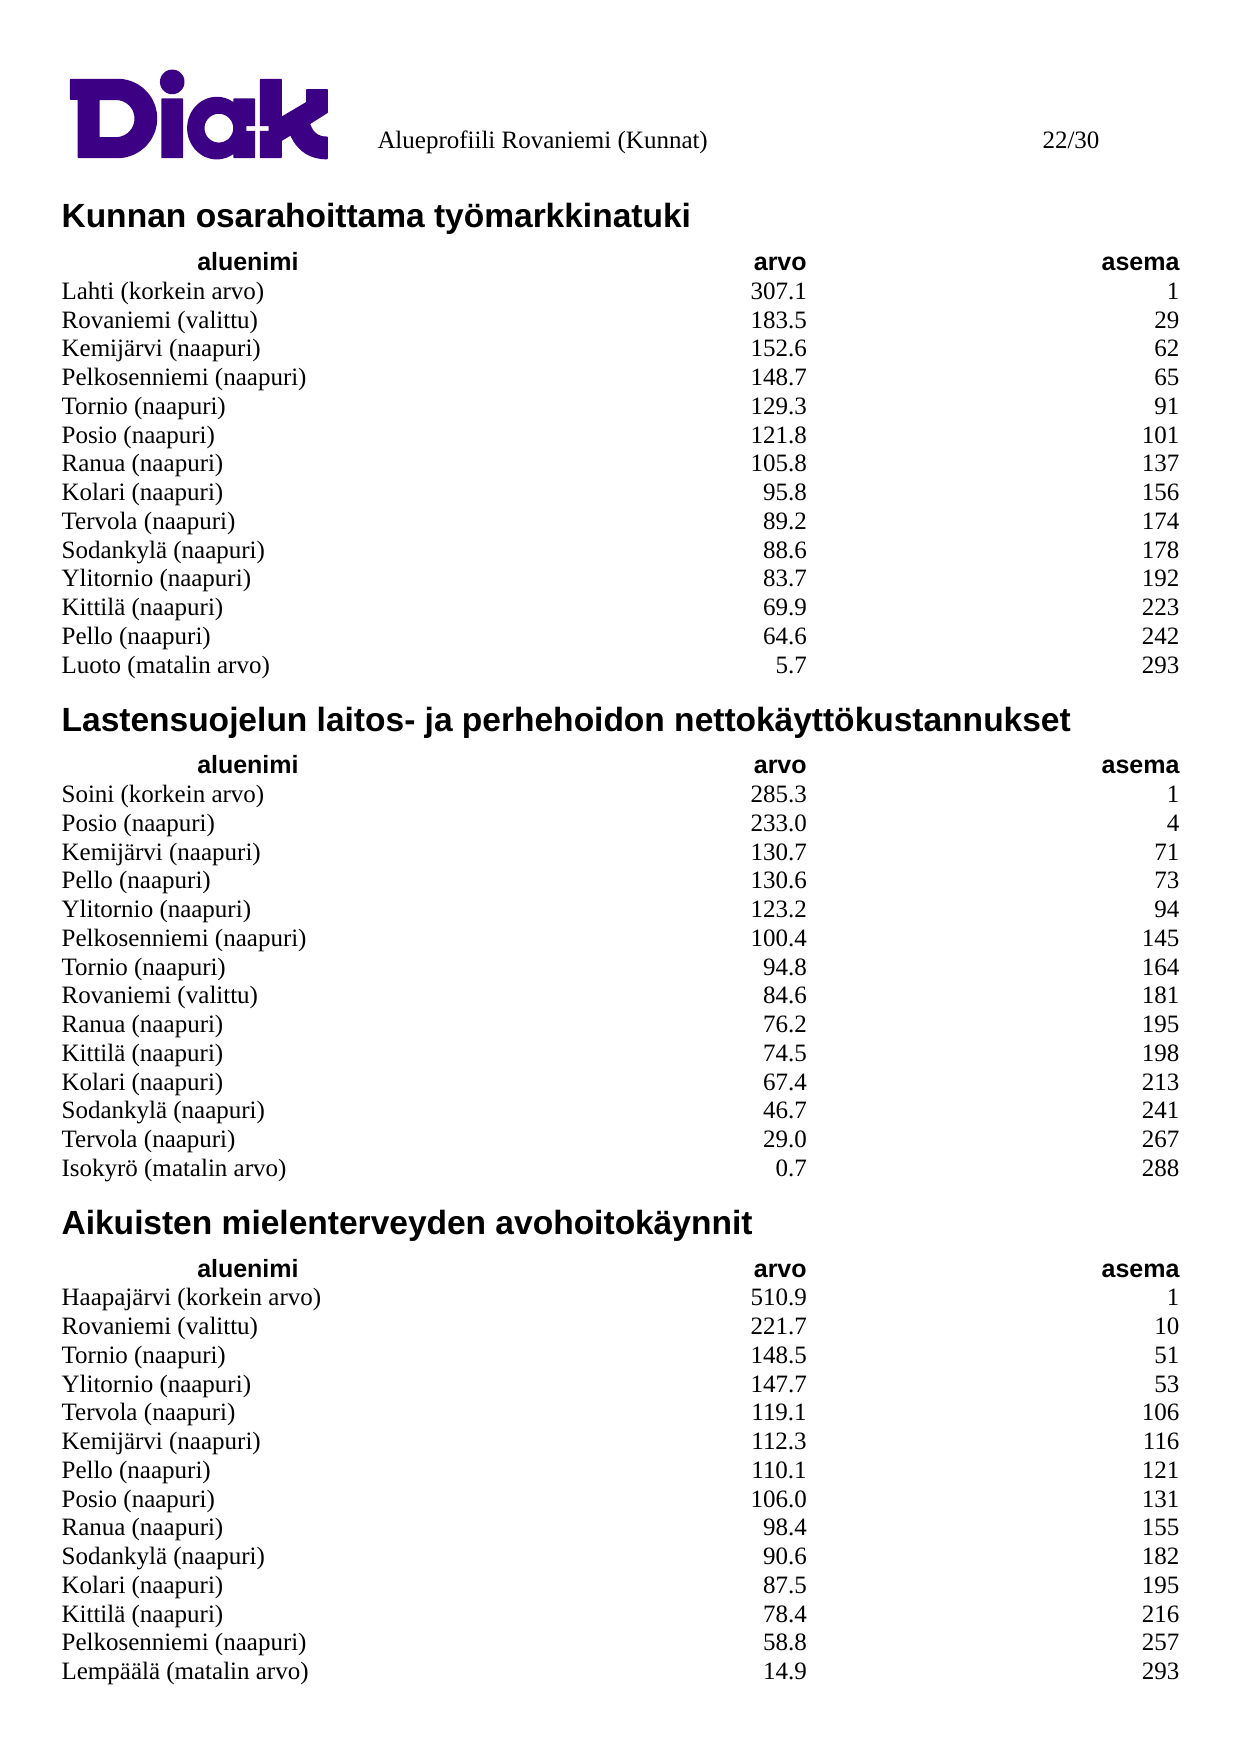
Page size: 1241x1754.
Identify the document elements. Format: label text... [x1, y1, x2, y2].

table_cell Tervola (naapuri) [61, 506, 434, 535]
table_cell Kemijärvi (naapuri) [61, 334, 434, 362]
table_cell Sodankylä (naapuri) [61, 535, 434, 563]
table_cell 121.8 [434, 420, 806, 448]
table_cell 285.3 [434, 779, 806, 808]
table_cell 62 [806, 334, 1179, 362]
table_cell Pelkosenniemi (naapuri) [61, 362, 434, 391]
table_cell 58.8 [434, 1628, 806, 1656]
table_cell 95.8 [434, 477, 806, 506]
table_cell 90.6 [434, 1541, 806, 1570]
table_cell 121 [806, 1455, 1179, 1484]
table_cell 183.5 [434, 305, 806, 333]
table_cell 78.4 [434, 1599, 806, 1627]
table_cell 1 [806, 1283, 1179, 1311]
table_cell 106.0 [434, 1484, 806, 1512]
table_cell Ranua (naapuri) [61, 1513, 434, 1541]
table_cell 242 [806, 621, 1179, 650]
table_cell 74.5 [434, 1038, 806, 1067]
table_cell 73 [806, 866, 1179, 894]
table_cell Tornio (naapuri) [61, 952, 434, 981]
table_cell 112.3 [434, 1426, 806, 1455]
table_cell 71 [806, 837, 1179, 866]
table_cell 156 [806, 477, 1179, 506]
table_cell Ylitornio (naapuri) [61, 894, 434, 923]
table_header arvo [434, 247, 806, 276]
table_cell 123.2 [434, 894, 806, 923]
table_header asema [806, 1254, 1179, 1282]
table_cell 293 [806, 1656, 1179, 1685]
table_header asema [806, 751, 1179, 779]
table_cell 46.7 [434, 1096, 806, 1124]
table_cell 1 [806, 276, 1179, 305]
table_cell 119.1 [434, 1398, 806, 1426]
table_cell 87.5 [434, 1570, 806, 1599]
table_cell Rovaniemi (valittu) [61, 1311, 434, 1340]
table_cell 88.6 [434, 535, 806, 563]
table_cell 241 [806, 1096, 1179, 1124]
table_cell Ranua (naapuri) [61, 1009, 434, 1038]
table_cell 510.9 [434, 1283, 806, 1311]
table_cell Lempäälä (matalin arvo) [61, 1656, 434, 1685]
table_cell 51 [806, 1340, 1179, 1369]
table_header arvo [434, 751, 806, 779]
table_cell Kittilä (naapuri) [61, 592, 434, 621]
table_cell 293 [806, 650, 1179, 678]
table_cell Pello (naapuri) [61, 1455, 434, 1484]
subtitle Lastensuojelun laitos- ja perhehoidon nettokäyttökustannukset [61, 699, 1179, 738]
table_cell 233.0 [434, 808, 806, 837]
table_cell 101 [806, 420, 1179, 448]
table_cell Kolari (naapuri) [61, 1067, 434, 1096]
table_cell 131 [806, 1484, 1179, 1512]
table_cell Rovaniemi (valittu) [61, 305, 434, 333]
table_cell 192 [806, 564, 1179, 592]
table_cell 69.9 [434, 592, 806, 621]
table_cell 110.1 [434, 1455, 806, 1484]
table_cell 182 [806, 1541, 1179, 1570]
table_cell 174 [806, 506, 1179, 535]
table_header arvo [434, 1254, 806, 1282]
table_cell Isokyrö (matalin arvo) [61, 1153, 434, 1182]
table_cell Ranua (naapuri) [61, 449, 434, 477]
table_cell 83.7 [434, 564, 806, 592]
table_header aluenimi [61, 1254, 434, 1282]
table_cell Soini (korkein arvo) [61, 779, 434, 808]
table_cell 29 [806, 305, 1179, 333]
table_cell Kittilä (naapuri) [61, 1599, 434, 1627]
table_cell 76.2 [434, 1009, 806, 1038]
table_cell 147.7 [434, 1369, 806, 1397]
table_cell 53 [806, 1369, 1179, 1397]
table_cell 100.4 [434, 923, 806, 952]
table_cell Posio (naapuri) [61, 420, 434, 448]
table_header aluenimi [61, 247, 434, 276]
table_cell 84.6 [434, 981, 806, 1009]
table_cell 195 [806, 1570, 1179, 1599]
table_cell Pelkosenniemi (naapuri) [61, 923, 434, 952]
table_cell Tornio (naapuri) [61, 391, 434, 420]
table_cell 148.7 [434, 362, 806, 391]
table_cell 181 [806, 981, 1179, 1009]
table_cell Sodankylä (naapuri) [61, 1096, 434, 1124]
table_cell Pello (naapuri) [61, 866, 434, 894]
table_cell 216 [806, 1599, 1179, 1627]
table_cell 152.6 [434, 334, 806, 362]
table_cell 221.7 [434, 1311, 806, 1340]
table_cell 89.2 [434, 506, 806, 535]
table_cell 0.7 [434, 1153, 806, 1182]
table_cell 1 [806, 779, 1179, 808]
table_cell 164 [806, 952, 1179, 981]
table_cell 288 [806, 1153, 1179, 1182]
table_header aluenimi [61, 751, 434, 779]
table_cell Kemijärvi (naapuri) [61, 837, 434, 866]
table_cell 65 [806, 362, 1179, 391]
table_cell Pello (naapuri) [61, 621, 434, 650]
table_cell Luoto (matalin arvo) [61, 650, 434, 678]
table_header asema [806, 247, 1179, 276]
table_cell Tervola (naapuri) [61, 1124, 434, 1153]
table_cell Ylitornio (naapuri) [61, 564, 434, 592]
table_cell 137 [806, 449, 1179, 477]
table_cell Tornio (naapuri) [61, 1340, 434, 1369]
table_cell Lahti (korkein arvo) [61, 276, 434, 305]
table_cell 213 [806, 1067, 1179, 1096]
table_cell Sodankylä (naapuri) [61, 1541, 434, 1570]
table_cell 130.7 [434, 837, 806, 866]
table_cell 14.9 [434, 1656, 806, 1685]
table_cell 10 [806, 1311, 1179, 1340]
table_cell Haapajärvi (korkein arvo) [61, 1283, 434, 1311]
table_cell 105.8 [434, 449, 806, 477]
table_cell 155 [806, 1513, 1179, 1541]
table_cell Kittilä (naapuri) [61, 1038, 434, 1067]
table_cell 94 [806, 894, 1179, 923]
table_cell 64.6 [434, 621, 806, 650]
table_cell 98.4 [434, 1513, 806, 1541]
table_cell Tervola (naapuri) [61, 1398, 434, 1426]
subtitle Kunnan osarahoittama työmarkkinatuki [61, 196, 1179, 235]
table_cell Ylitornio (naapuri) [61, 1369, 434, 1397]
table_cell 257 [806, 1628, 1179, 1656]
table_cell 5.7 [434, 650, 806, 678]
table_cell Kemijärvi (naapuri) [61, 1426, 434, 1455]
table_cell Rovaniemi (valittu) [61, 981, 434, 1009]
table_cell Posio (naapuri) [61, 808, 434, 837]
table_cell 29.0 [434, 1124, 806, 1153]
table_cell Pelkosenniemi (naapuri) [61, 1628, 434, 1656]
table_cell 148.5 [434, 1340, 806, 1369]
table_cell 91 [806, 391, 1179, 420]
table_cell Kolari (naapuri) [61, 1570, 434, 1599]
table_cell Posio (naapuri) [61, 1484, 434, 1512]
table_cell Kolari (naapuri) [61, 477, 434, 506]
table_cell 130.6 [434, 866, 806, 894]
table_cell 195 [806, 1009, 1179, 1038]
table_cell 129.3 [434, 391, 806, 420]
table_cell 307.1 [434, 276, 806, 305]
table_cell 178 [806, 535, 1179, 563]
table_cell 94.8 [434, 952, 806, 981]
table_cell 145 [806, 923, 1179, 952]
table_cell 67.4 [434, 1067, 806, 1096]
table_cell 267 [806, 1124, 1179, 1153]
table_cell 223 [806, 592, 1179, 621]
table_cell 116 [806, 1426, 1179, 1455]
table_cell 198 [806, 1038, 1179, 1067]
table_cell 106 [806, 1398, 1179, 1426]
subtitle Aikuisten mielenterveyden avohoitokäynnit [61, 1203, 1179, 1241]
table_cell 4 [806, 808, 1179, 837]
